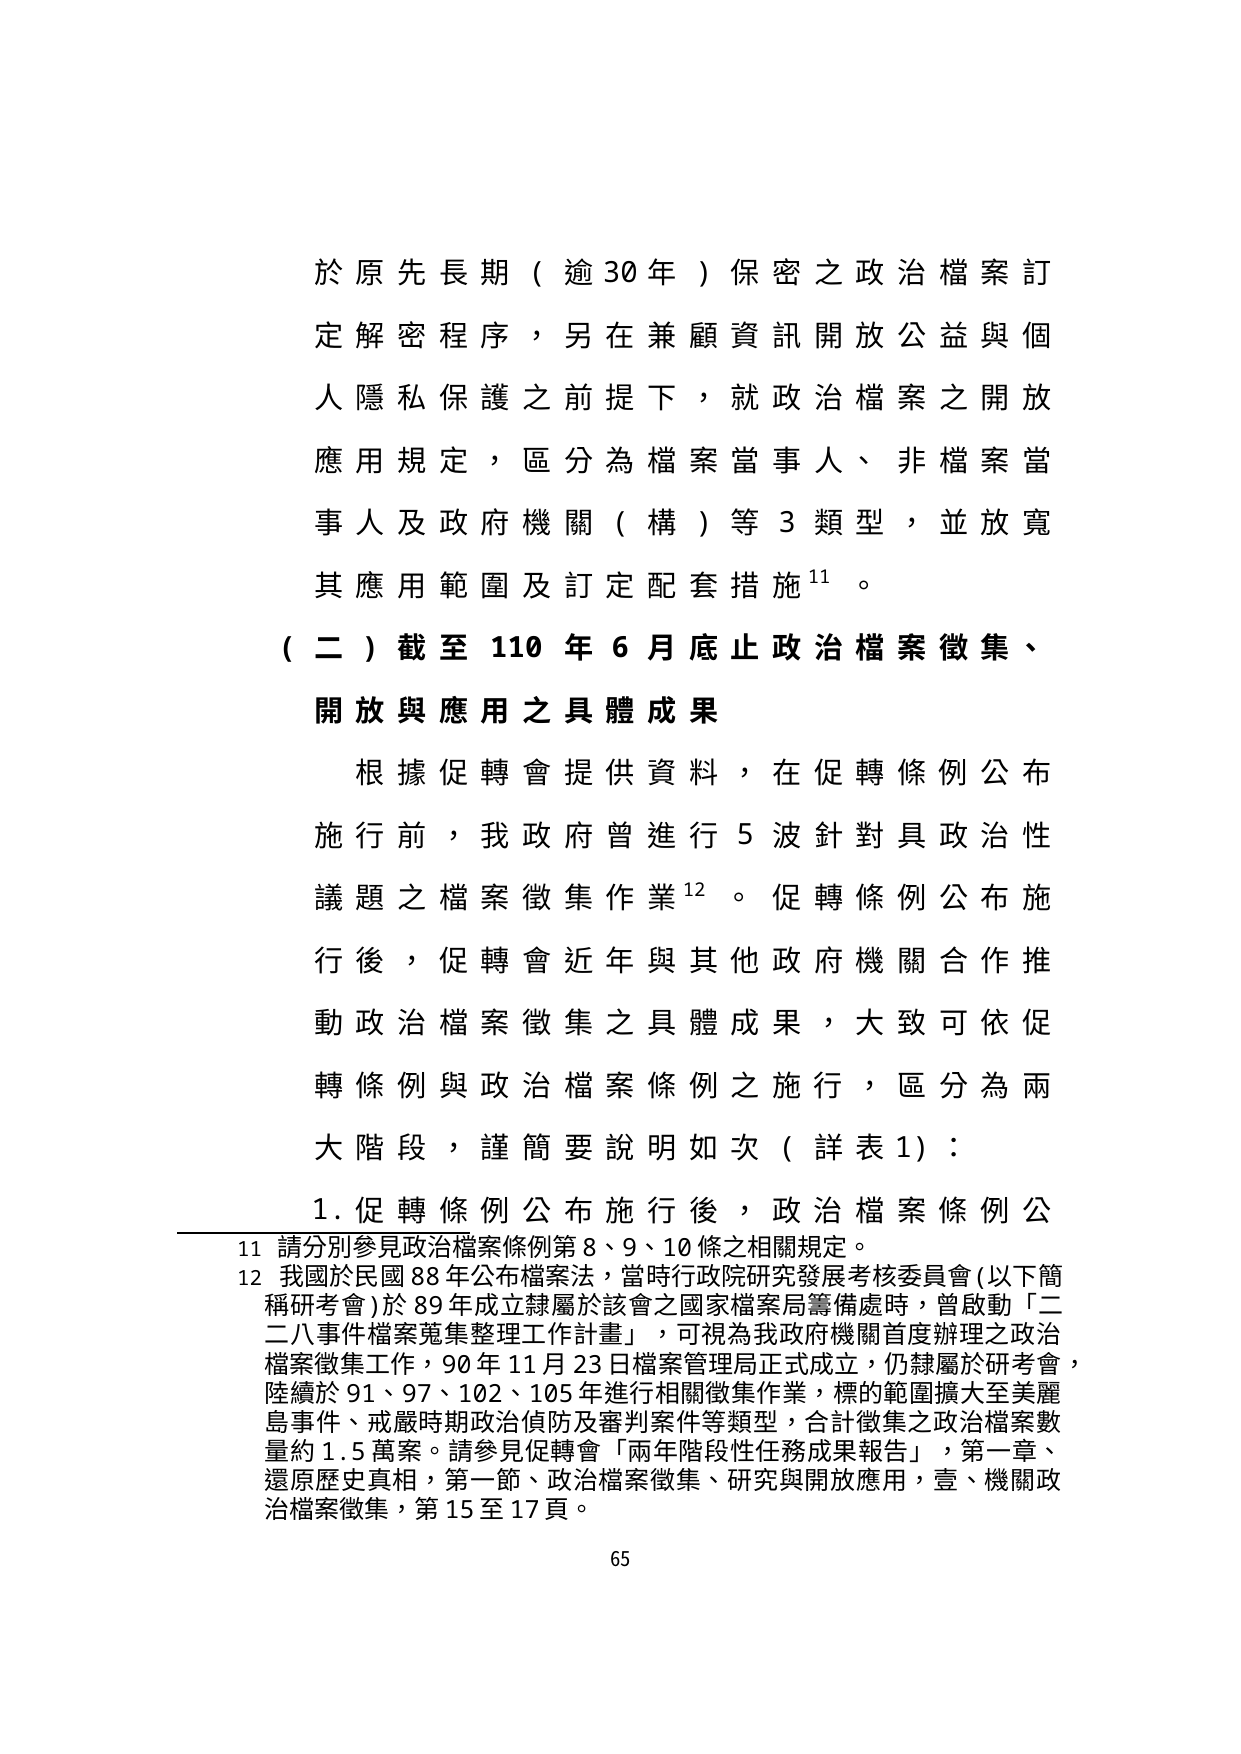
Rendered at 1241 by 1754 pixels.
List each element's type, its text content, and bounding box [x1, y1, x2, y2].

text 根據促轉會提供資料，在促轉條例公布施行前，我政府曾進行5波針對具政治性議題之檔案徵集作業。促轉條例公布施行後，促轉會近年與其他政府機關合作推動政治檔案徵集之具體成果，大致可依促轉條例與政治檔案條例之施行，區分為兩大階段，謹簡要說明如次(詳表1)： [276, 729, 1058, 1167]
text (二)截至110年6月底止政治檔案徵集、開放與應用之具體成果 [242, 604, 1058, 729]
text 於原先長期(逾30年)保密之政治檔案訂定解密程序，另在兼顧資訊開放公益與個人隱私保護之前提下，就政治檔案之開放應用規定，區分為檔案當事人、非檔案當事人及政府機關(構)等3類型，並放寬其應用範圍及訂定配套措施。 [274, 229, 1058, 604]
text 1.促轉條例公布施行後，政治檔案條例公 [279, 1167, 1058, 1229]
text 我國於民國88年公布檔案法，當時行政院研究發展考核委員會(以下簡稱研考會)於89年成立隸屬於該會之國家檔案局籌備處時，曾啟動「二二八事件檔案蒐集整理工作計畫」，可視為我政府機關首度辦理之政治檔案徵集工作，90年11月23日檔案管理局正式成立，仍隸屬於研考會，陸續於91、97、102、105年進行相關徵集作業，標的範圍擴大至美麗島事件、戒嚴時期政治偵防及審判案件等類型，合計徵集之政治檔案數量約1.5萬案。請參見促轉會「兩年階段性任務成果報告」，第一章、 還原歷史真相，第一節、政治檔案徵集、研究與開放應用，壹、機關政治檔案徵集，第15至17頁。 [237, 1262, 1063, 1525]
text 請分別參見政治檔案條例第8、9、10條之相關規定。 [236, 1233, 1063, 1262]
